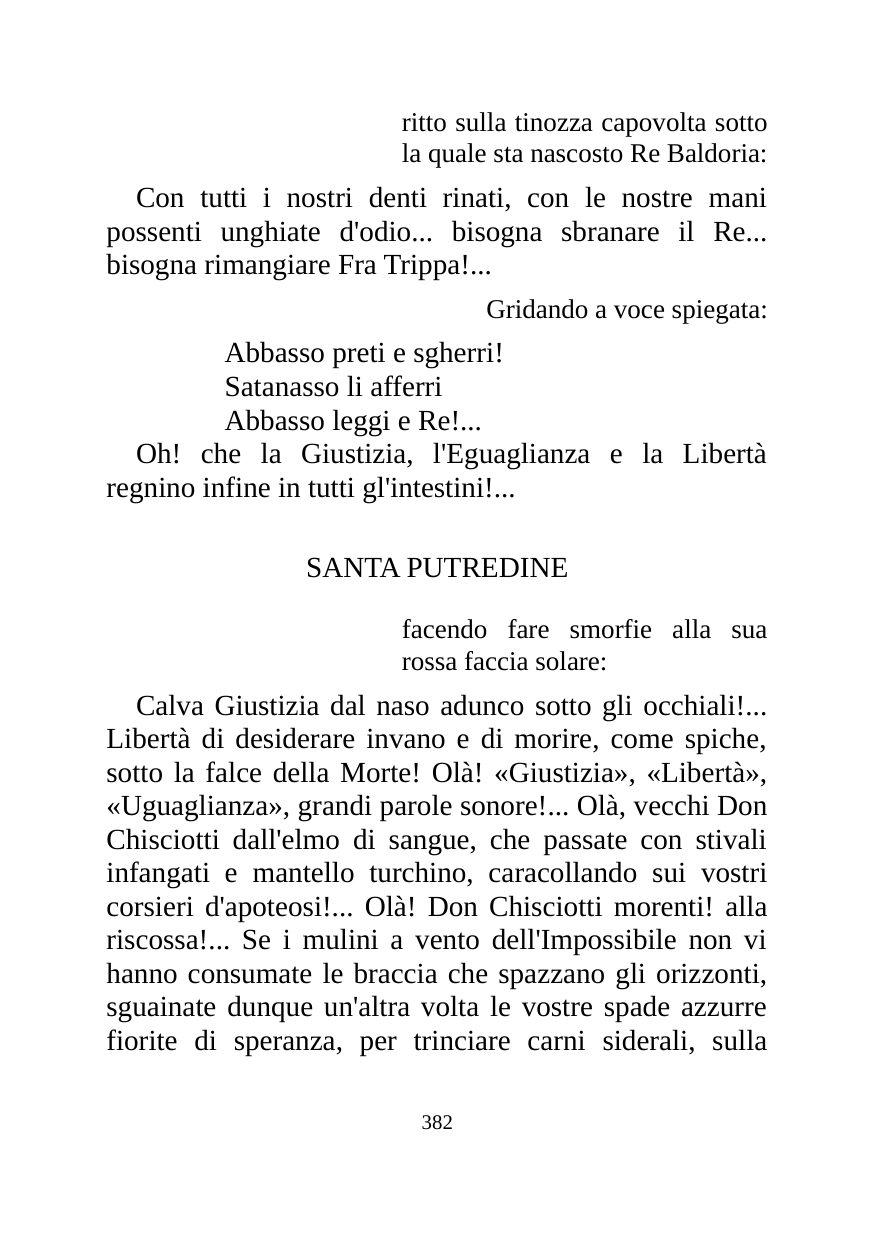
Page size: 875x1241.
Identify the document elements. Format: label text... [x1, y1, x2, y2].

text Con tutti i nostri denti rinati, con le nostre mani possenti unghiate d'odio... bisogna sbranare il Re... bisogna rimangiare Fra Trippa!... [106, 180, 768, 281]
text ritto sulla tinozza capovolta sotto la quale sta nascosto Re Baldoria: [402, 106, 768, 168]
text SANTA PUTREDINE [106, 551, 768, 584]
text Oh! che la Giustizia, l'Eguaglianza e la Libertà regnino infine in tutti gl'intestini!... [106, 436, 768, 503]
text Gridando a voce spiegata: [402, 293, 768, 324]
text Calva Giustizia dal naso adunco sotto gli occhiali!... Libertà di desiderare invano e di morire, come spiche, sotto la falce della Morte! Olà! «Giustizia», «Libertà», «Uguaglianza», grandi parole sonore!... Olà, vecchi Don Chisciotti dall'elmo di sangue, che passate con stivali infangati e mantello turchino, caracollando sui vostri corsieri d'apoteosi!... Olà! Don Chisciotti morenti! alla riscossa!... Se i mulini a vento dell'Impossibile non vi hanno consumate le braccia che spazzano gli orizzonti, sguainate dunque un'altra volta le vostre spade azzurre fiorite di speranza, per trinciare carni siderali, sulla [106, 688, 768, 1057]
text Abbasso preti e sgherri! Satanasso li afferri Abbasso leggi e Re!... [224, 336, 768, 436]
text facendo fare smorfie alla sua rossa faccia solare: [402, 614, 768, 676]
